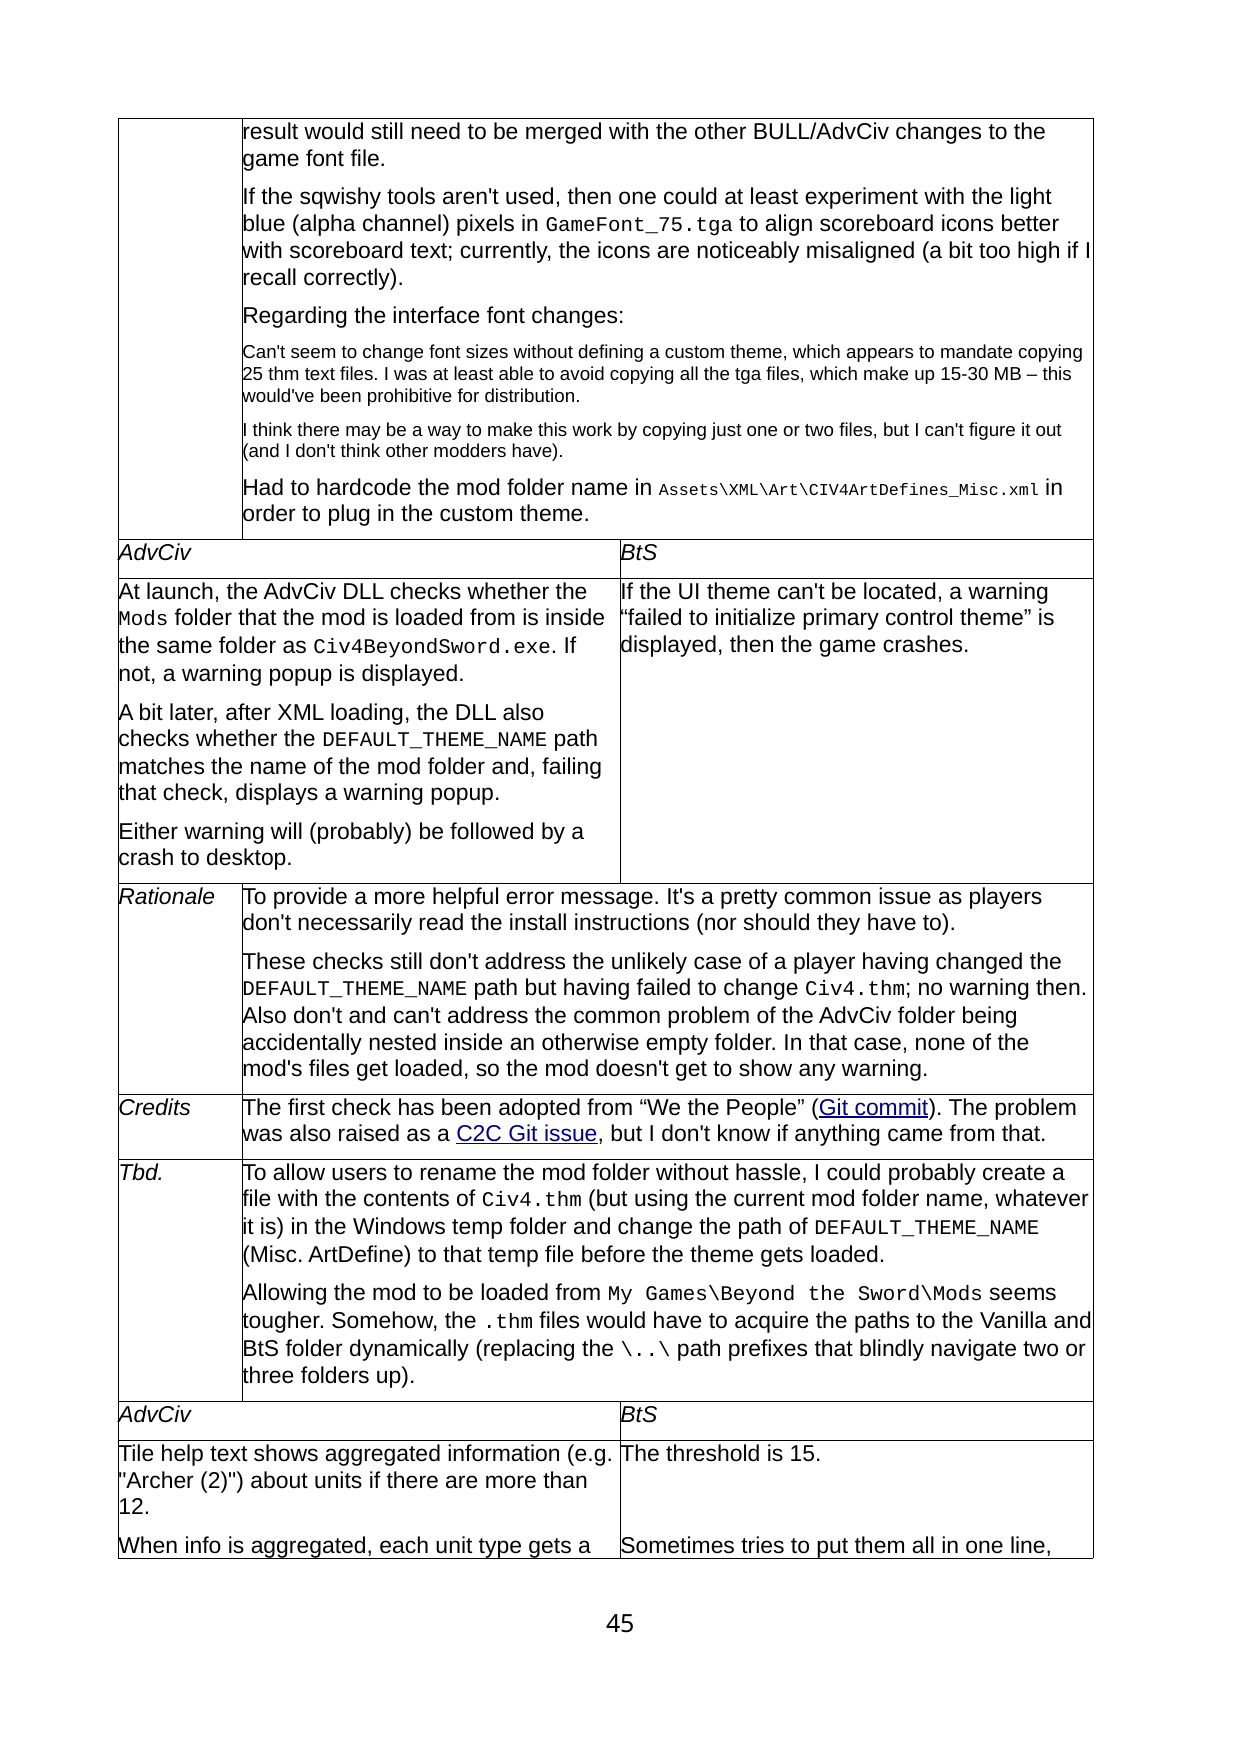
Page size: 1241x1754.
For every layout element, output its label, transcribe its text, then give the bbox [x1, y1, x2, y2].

table_cell [119, 119, 242, 539]
table_cell BtS [621, 540, 1093, 578]
table_cell AdvCiv [119, 540, 620, 578]
table_cell result would still need to be merged with the other BULL/AdvCiv changes to the game font file. If the sqwishy tools aren't used, then one could at least experiment with the light blue (alpha channel) pixels in GameFont_75.tga to align scoreboard icons better with scoreboard text; currently, the icons are noticeably misaligned (a bit too high if I recall correctly). Regarding the interface font changes: Can't seem to change font sizes without defining a custom theme, which appears to mandate copying 25 thm text files. I was at least able to avoid copying all the tga files, which make up 15-30 MB – this would've been prohibitive for distribution. I think there may be a way to make this work by copying just one or two files, but I can't figure it out (and I don't think other modders have). Had to hardcode the mod folder name in Assets\XML\Art\CIV4ArtDefines_Misc.xml in order to plug in the custom theme. [243, 119, 1093, 539]
table_cell BtS [621, 1402, 1093, 1440]
table_cell Tbd. [119, 1160, 242, 1401]
table_cell The first check has been adopted from “We the People” (Git commit). The problem was also raised as a C2C Git issue, but I don't know if anything came from that. [243, 1095, 1093, 1159]
table_cell To provide a more helpful error message. It's a pretty common issue as players don't necessarily read the install instructions (nor should they have to). These checks still don't address the unlikely case of a player having changed the DEFAULT_THEME_NAME path but having failed to change Civ4.thm; no warning then. Also don't and can't address the common problem of the AdvCiv folder being accidentally nested inside an otherwise empty folder. In that case, none of the mod's files get loaded, so the mod doesn't get to show any warning. [243, 884, 1093, 1093]
table_cell To allow users to rename the mod folder without hassle, I could probably create a file with the contents of Civ4.thm (but using the current mod folder name, whatever it is) in the Windows temp folder and change the path of DEFAULT_THEME_NAME (Misc. ArtDefine) to that temp file before the theme gets loaded. Allowing the mod to be loaded from My Games\Beyond the Sword\Mods seems tougher. Somehow, the .thm files would have to acquire the paths to the Vanilla and BtS folder dynamically (replacing the \..\ path prefixes that blindly navigate two or three folders up). [243, 1160, 1093, 1401]
table_cell If the UI theme can't be located, a warning “failed to initialize primary control theme” is displayed, then the game crashes. [621, 579, 1093, 883]
table_cell AdvCiv [119, 1402, 620, 1440]
table_cell At launch, the AdvCiv DLL checks whether the Mods folder that the mod is loaded from is inside the same folder as Civ4BeyondSword.exe. If not, a warning popup is displayed. A bit later, after XML loading, the DLL also checks whether the DEFAULT_THEME_NAME path matches the name of the mod folder and, failing that check, displays a warning popup. Either warning will (probably) be followed by a crash to desktop. [119, 579, 620, 883]
table_cell Tile help text shows aggregated information (e.g. "Archer (2)") about units if there are more than 12. When info is aggregated, each unit type gets a [119, 1441, 620, 1558]
table_cell Rationale [119, 884, 242, 1093]
table_cell Credits [119, 1095, 242, 1159]
table_cell The threshold is 15. Sometimes tries to put them all in one line, [621, 1441, 1093, 1558]
